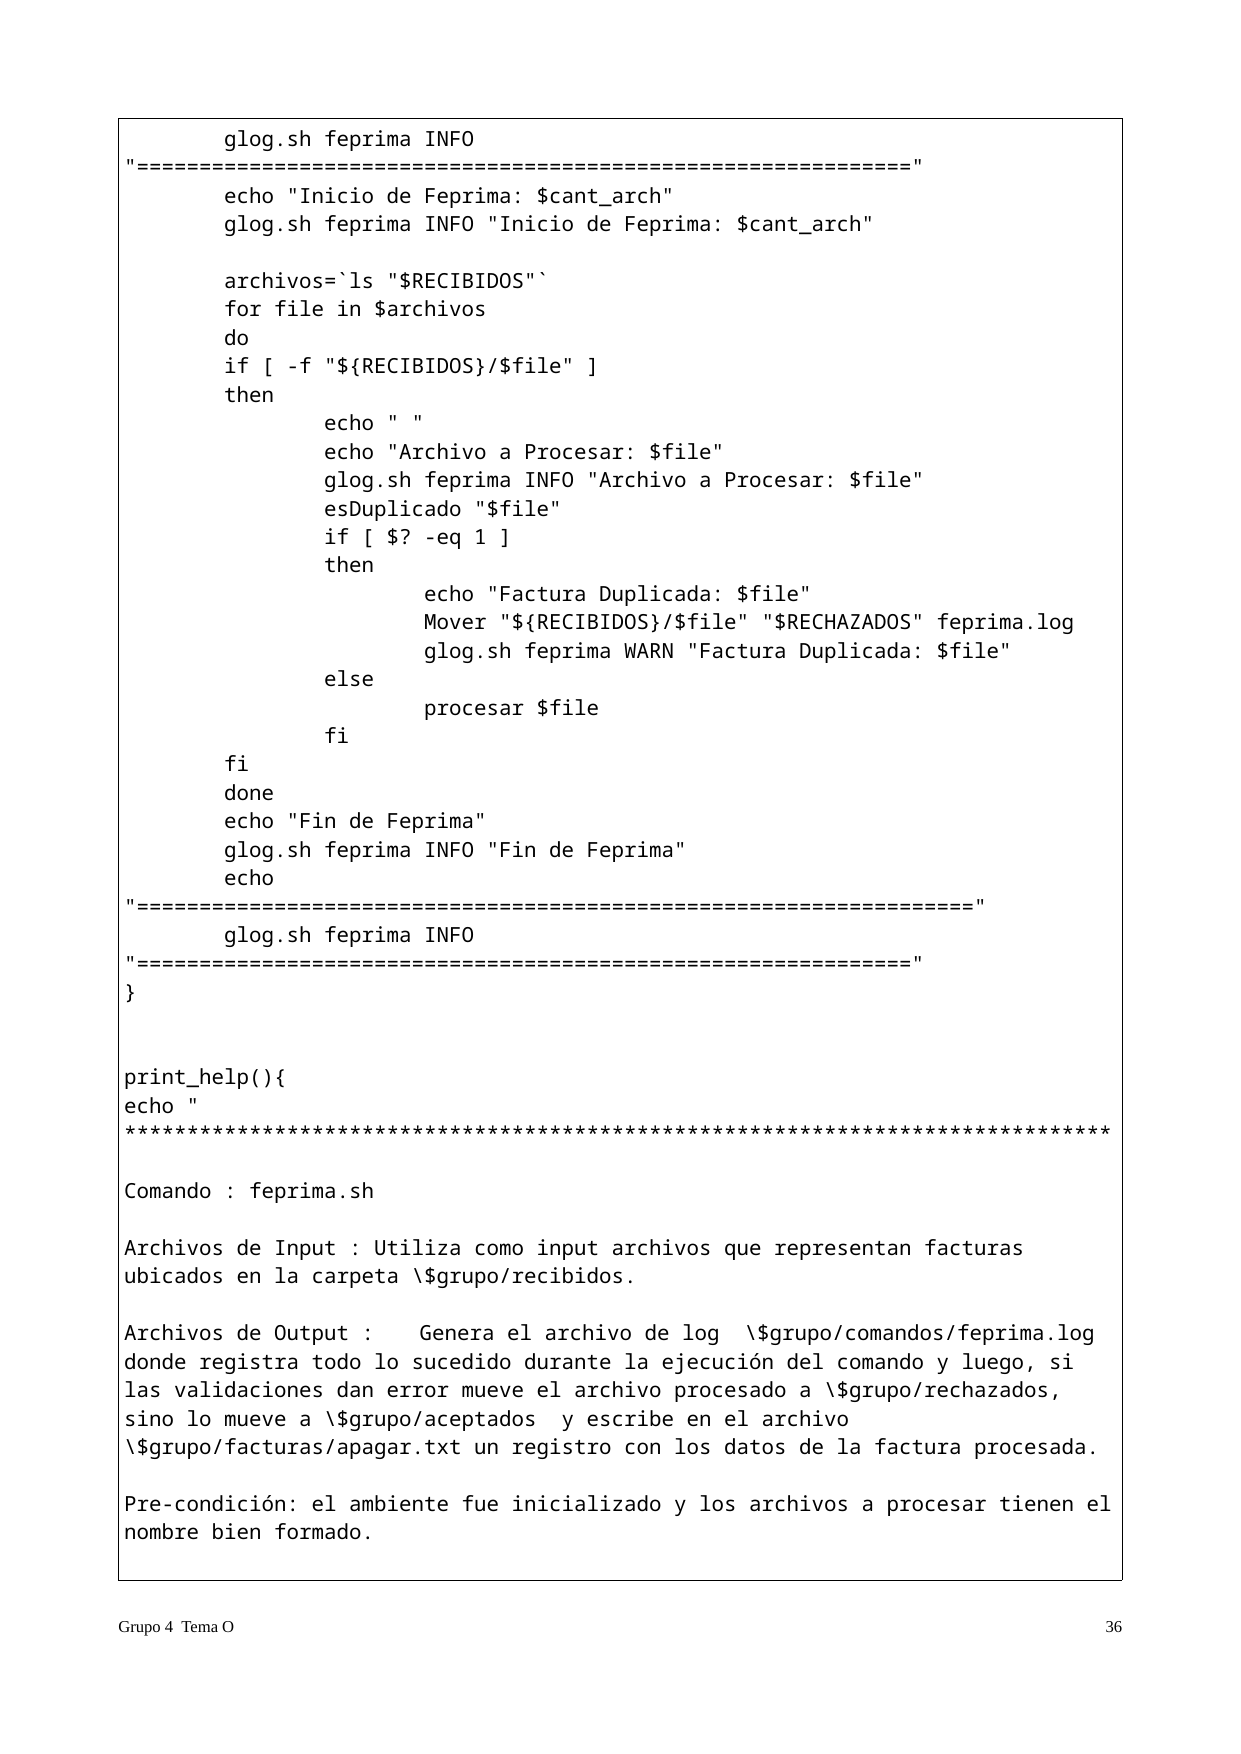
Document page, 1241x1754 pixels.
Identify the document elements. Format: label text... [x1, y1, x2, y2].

table_header glog.sh feprima INFO "==============================================================" echo "Inicio de Feprima: $cant_arch" glog.sh feprima INFO "Inicio de Feprima: $cant_arch" archivos=`ls "$RECIBIDOS"` for file in $archivos do if [ -f "${RECIBIDOS}/$file" ] then echo " " echo "Archivo a Procesar: $file" glog.sh feprima INFO "Archivo a Procesar: $file" esDuplicado "$file" if [ $? -eq 1 ] then echo "Factura Duplicada: $file" Mover "${RECIBIDOS}/$file" "$RECHAZADOS" feprima.log glog.sh feprima WARN "Factura Duplicada: $file" else procesar $file fi fi done echo "Fin de Feprima" glog.sh feprima INFO "Fin de Feprima" echo "===================================================================" glog.sh feprima INFO "==============================================================" } print_help(){ echo " ******************************************************************************* Comando : feprima.sh Archivos de Input : Utiliza como input archivos que representan facturas ubicados en la carpeta \$grupo/recibidos. Archivos de Output : Genera el archivo de log \$grupo/comandos/feprima.log donde registra todo lo sucedido durante la ejecución del comando y luego, si las validaciones dan error mueve el archivo procesado a \$grupo/rechazados, sino lo mueve a \$grupo/aceptados y escribe en el archivo \$grupo/facturas/apagar.txt un registro con los datos de la factura procesada. Pre-condición: el ambiente fue inicializado y los archivos a procesar tienen el nombre bien formado. [119, 119, 1122, 1580]
